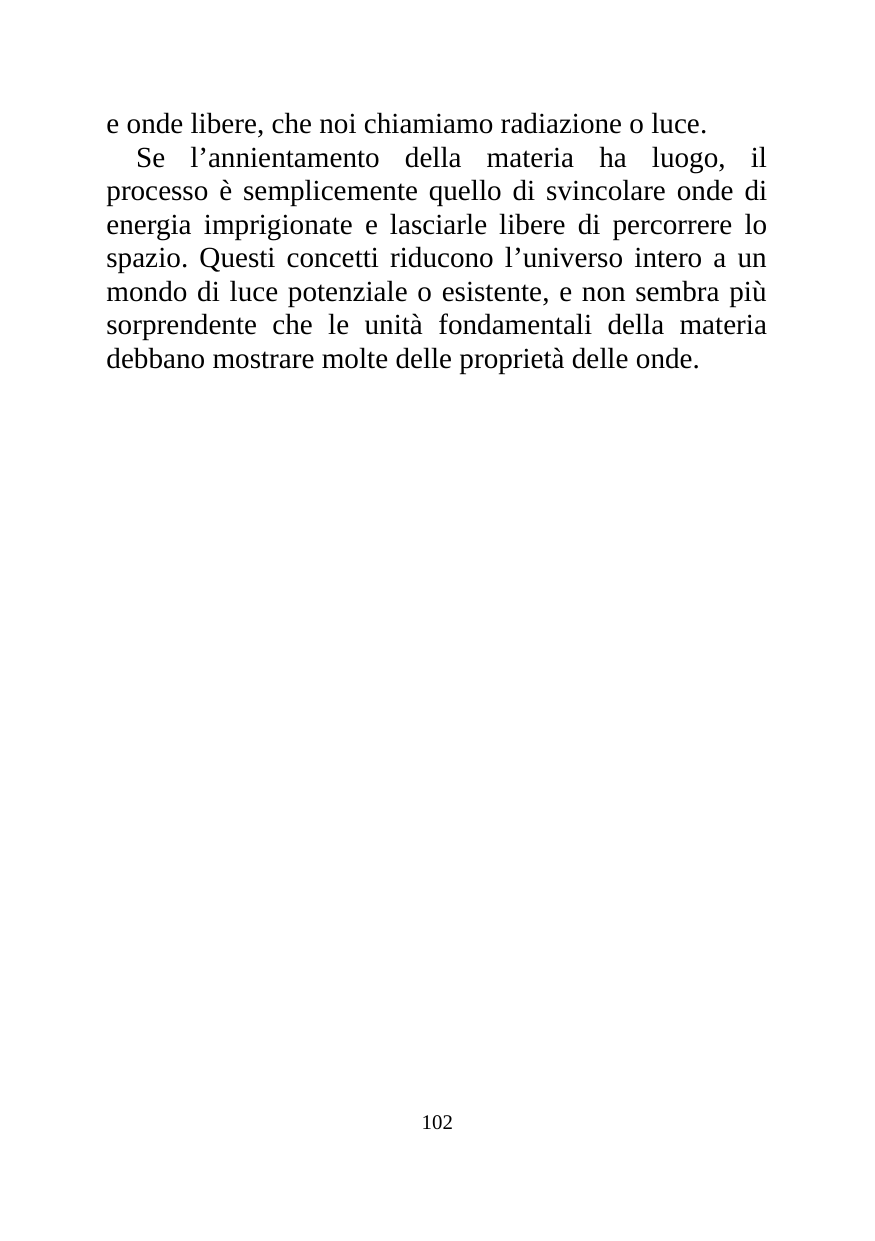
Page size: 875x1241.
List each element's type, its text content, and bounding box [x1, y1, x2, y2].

text Se l’annientamento della materia ha luogo, il processo è semplicemente quello di svincolare onde di energia imprigionate e lasciarle libere di percorrere lo spazio. Questi concetti riducono l’universo intero a un mondo di luce potenziale o esistente, e non sembra più sorprendente che le unità fondamentali della materia debbano mostrare molte delle proprietà delle onde. [106, 140, 768, 374]
text e onde libere, che noi chiamiamo radiazione o luce. [106, 106, 768, 140]
